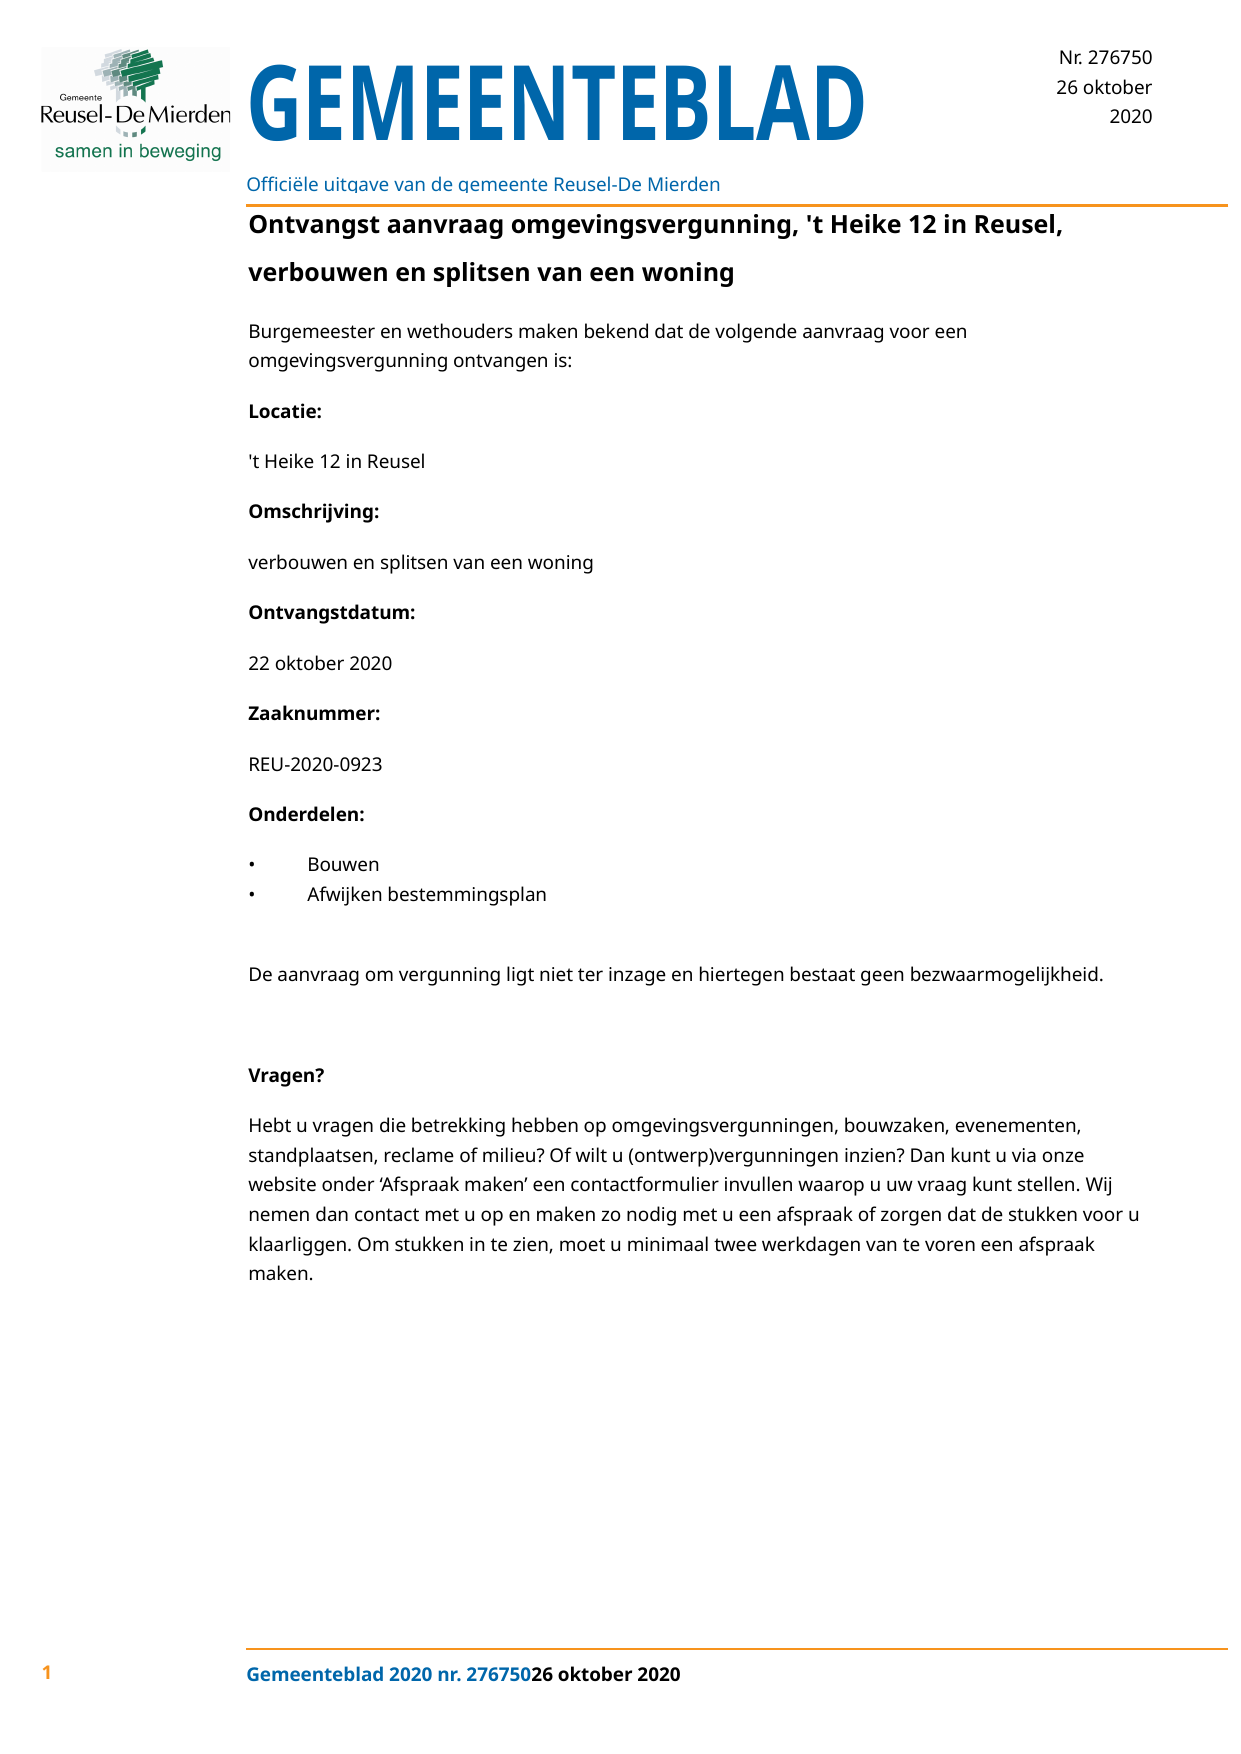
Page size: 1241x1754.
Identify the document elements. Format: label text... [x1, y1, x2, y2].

text REU-2020-0923 [248, 751, 1152, 777]
text Hebt u vragen die betrekking hebben op omgevingsvergunningen, bouwzaken, evenementen, standplaatsen, reclame of milieu? Of wilt u (ontwerp)vergunningen inzien? Dan kunt u via onze website onder ‘Afspraak maken’ een contactformulier invullen waarop u uw vraag kunt stellen. Wij nemen dan contact met u op en maken zo nodig met u een afspraak of zorgen dat de stukken voor u klaarliggen. Om stukken in te zien, moet u minimaal twee werkdagen van te voren een afspraak maken. [248, 1112, 1152, 1286]
text Zaaknummer: [248, 700, 1152, 726]
list Afwijken bestemmingsplan [248, 881, 1152, 907]
picture [41, 47, 231, 172]
text Burgemeester en wethouders maken bekend dat de volgende aanvraag voor een omgevingsvergunning ontvangen is: [248, 318, 1152, 373]
text Ontvangstdatum: [248, 599, 1152, 625]
text 't Heike 12 in Reusel [248, 448, 1152, 474]
text De aanvraag om vergunning ligt niet ter inzage en hiertegen bestaat geen bezwaarmogelijkheid. [248, 961, 1152, 987]
text 22 oktober 2020 [248, 650, 1152, 676]
text verbouwen en splitsen van een woning [248, 549, 1152, 575]
list Bouwen [248, 852, 1152, 877]
text Omschrijving: [248, 499, 1152, 524]
text Vragen? [248, 1062, 1152, 1088]
text Ontvangst aanvraag omgevingsvergunning, 't Heike 12 in Reusel, verbouwen en splitsen van een woning [248, 207, 1152, 288]
text Onderdelen: [248, 801, 1152, 827]
text Locatie: [248, 398, 1152, 424]
